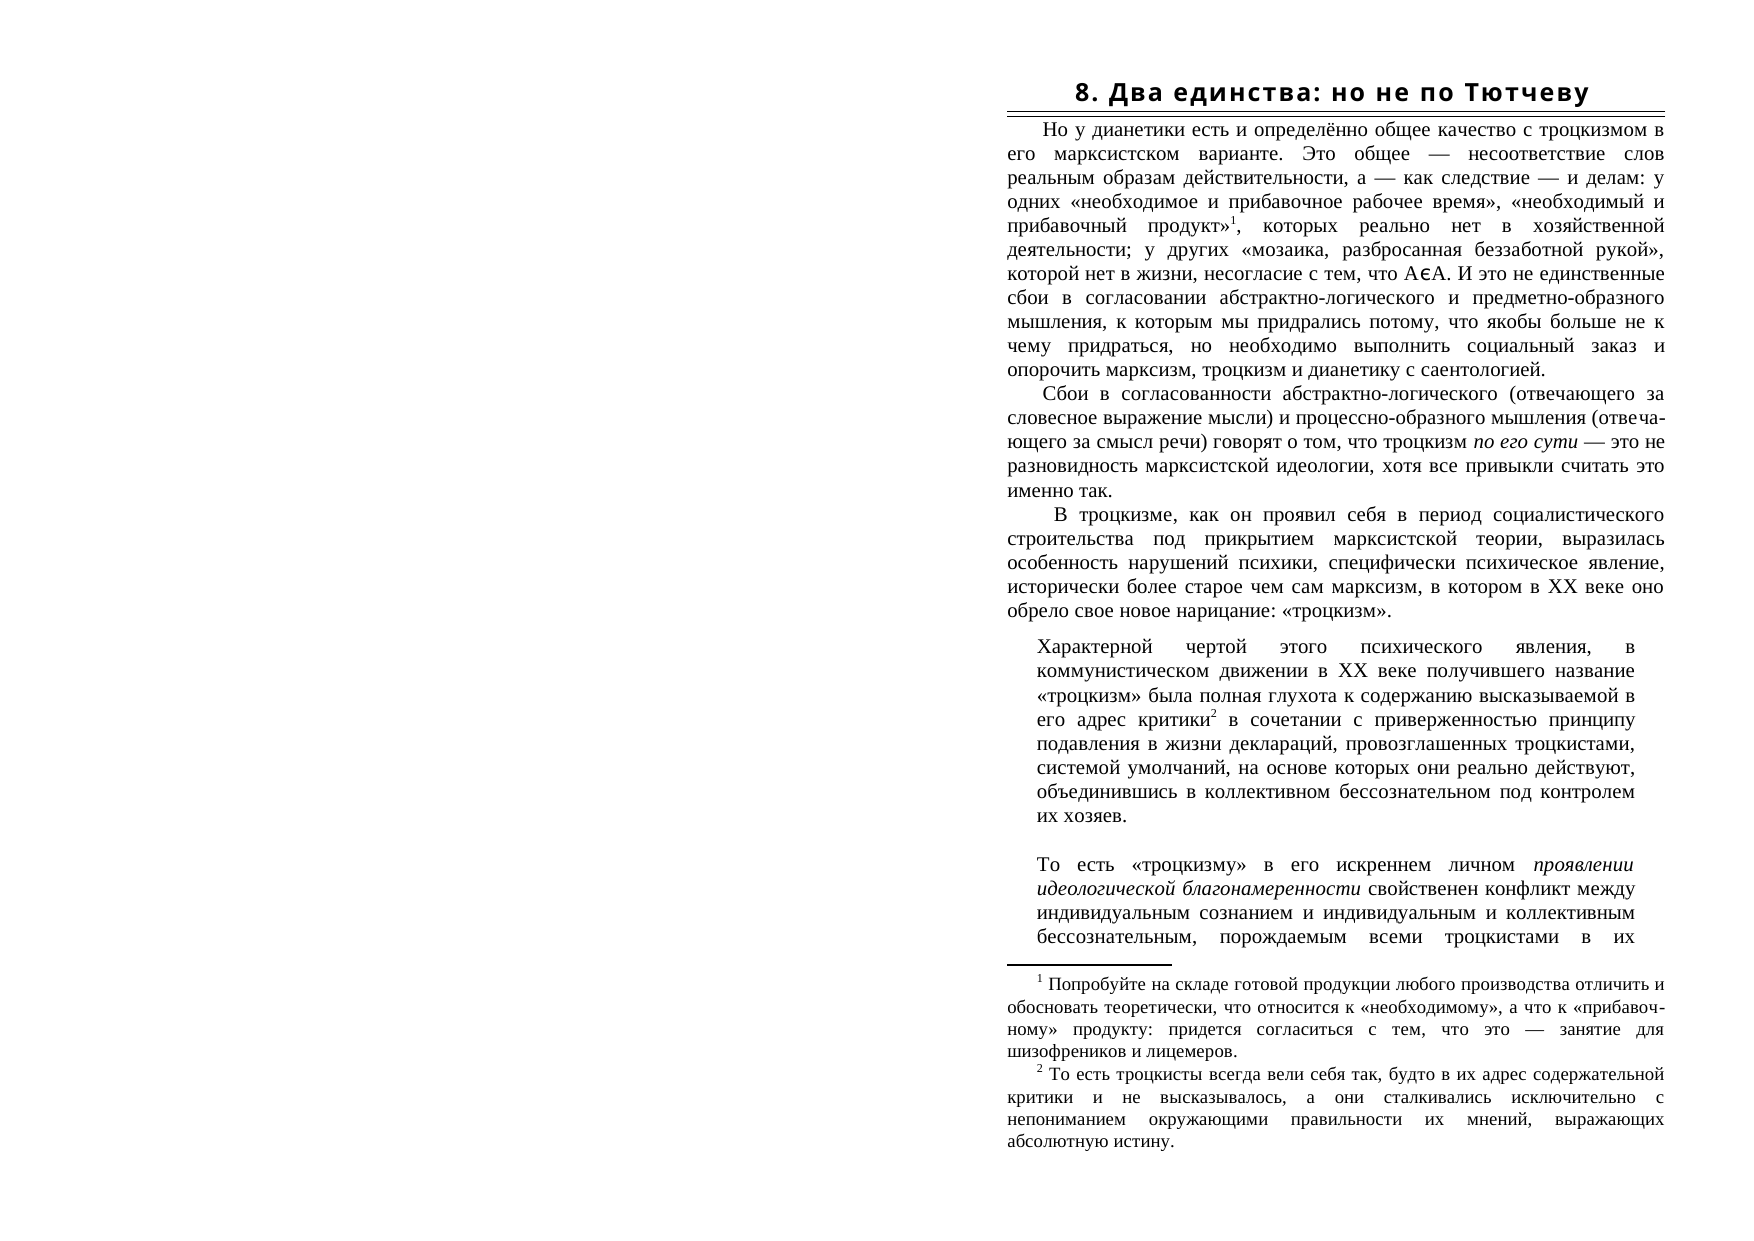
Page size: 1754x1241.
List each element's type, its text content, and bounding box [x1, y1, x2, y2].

text То есть «троцкизму» в его искреннем личном проявлении идеологической благонамеренности свойственен конфликт между индивидуальным сознанием и индивидуальным и коллективным бессознательным, порождаемым всеми троцкистами в их [1037, 852, 1636, 948]
text Попробуйте на складе готовой продукции любого производства отличить и обосновать теоретически, что относится к «необходимому», а что к «прибавоч­ному» продукту: придется согласиться с тем, что это — занятие для шизофреников и лицемеров. [1007, 971, 1665, 1061]
text То есть троцкисты всегда вели себя так, будто в их адрес содержательной критики и не высказывалось, а они сталкивались исключительно с непониманием окружающими правильности их мнений, выражающих абсолютную истину. [1007, 1061, 1665, 1152]
text Но у дианетики есть и определённо общее качество с троцкизмом в его марксистском варианте. Это общее — несоответствие слов реальным образам действительности, а — как следствие — и делам: у одних «необходимое и прибавочное рабочее время», «необходимый и прибавочный продукт», которых реально нет в хозяйственной деятельности; у других «мозаика, разбросанная беззаботной рукой», которой нет в жизни, несогласие с тем, что АєА. И это не единственные сбои в согласовании абстрактно-логического и предметно-образного мышления, к которым мы придрались потому, что якобы больше не к чему придраться, но необходимо выполнить социальный заказ и опорочить марксизм, троцкизм и дианетику с саентологией. [1007, 117, 1665, 381]
text В троцкизме, как он проявил себя в период социалистического строительства под прикрытием марксистской теории, выразилась особенность нарушений психики, специфически психическое явление, исторически более старое чем сам марксизм, в котором в ХХ веке оно обрело свое новое нарицание: «троцкизм». [1007, 501, 1665, 622]
text Характерной чертой этого психического явления, в коммунистическом движении в ХХ веке получившего название «троцкизм» была полная глухота к содержанию высказываемой в его адрес критики в сочетании с приверженностью принципу подавления в жизни деклараций, провозглашенных троцкистами, системой умол­чаний, на основе которых они реально действуют, объединившись в коллективном бессознательном под контролем их хозяев. [1037, 634, 1636, 827]
text Сбои в согласованности абстрактно-логического (отвечающего за словесное выражение мысли) и процессно-образного мышления (отве­ча­ющего за смысл речи) говорят о том, что троцкизм по его сути — это не разновидность марксистской идеологии, хотя все привыкли считать это именно так. [1007, 381, 1665, 501]
